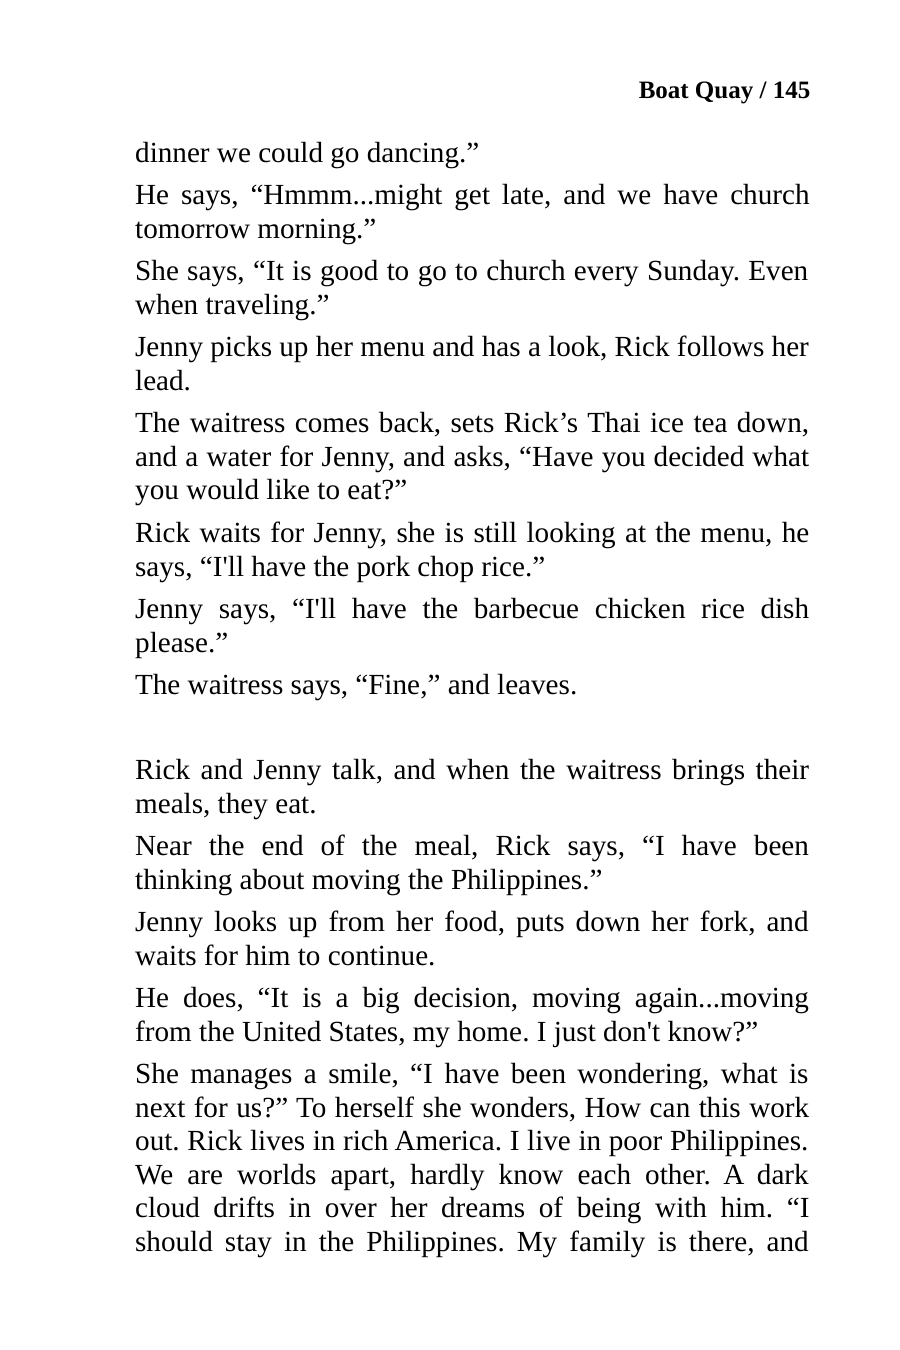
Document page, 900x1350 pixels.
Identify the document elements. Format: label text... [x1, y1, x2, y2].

text Jenny says, “I'll have the barbecue chicken rice dish please.” [135, 591, 810, 658]
text Rick and Jenny talk, and when the waitress brings their meals, they eat. [135, 752, 810, 819]
text Rick waits for Jenny, she is still looking at the menu, he says, “I'll have the pork chop rice.” [135, 515, 810, 582]
text dinner we could go dancing.” [135, 135, 810, 168]
text Jenny picks up her menu and has a look, Rick follows her lead. [135, 329, 810, 397]
text She manages a smile, “I have been wondering, what is next for us?” To herself she wonders, How can this work out. Rick lives in rich America. I live in poor Philippines. We are worlds apart, hardly know each other. A dark cloud drifts in over her dreams of being with him. “I should stay in the Philippines. My family is there, and [135, 1056, 810, 1258]
text He does, “It is a big decision, moving again...moving from the United States, my home. I just don't know?” [135, 980, 810, 1047]
text The waitress says, “Fine,” and leaves. [135, 667, 810, 701]
text The waitress comes back, sets Rick’s Thai ice tea down, and a water for Jenny, and asks, “Have you decided what you would like to eat?” [135, 406, 810, 506]
text He says, “Hmmm...might get late, and we have church tomorrow morning.” [135, 177, 810, 244]
text Near the end of the meal, Rick says, “I have been thinking about moving the Philippines.” [135, 828, 810, 895]
text Jenny looks up from her food, puts down her fork, and waits for him to continue. [135, 904, 810, 971]
text She says, “It is good to go to church every Sunday. Even when traveling.” [135, 253, 810, 321]
